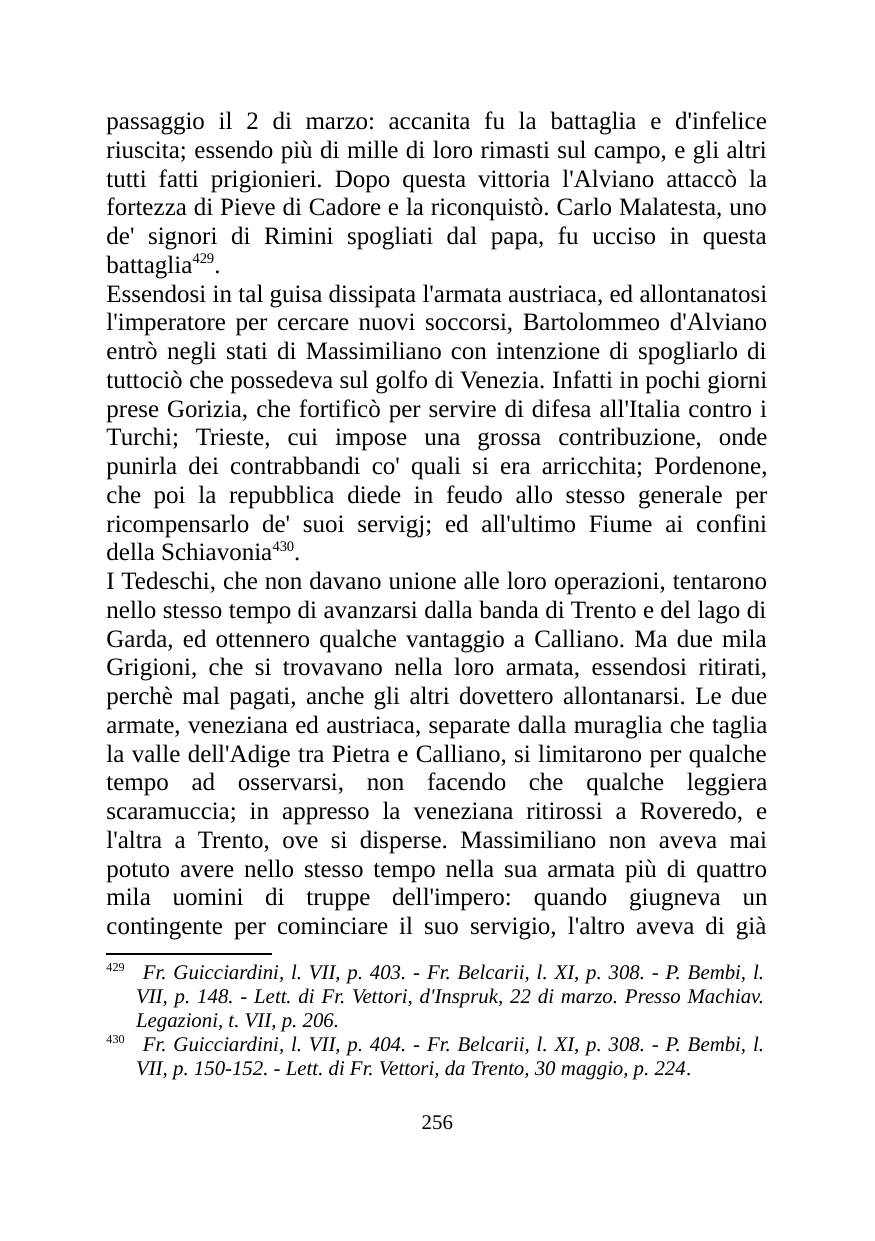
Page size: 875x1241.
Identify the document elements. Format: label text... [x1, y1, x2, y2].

text Fr. Guicciardini, l. VII, p. 404. - Fr. Belcarii, l. XI, p. 308. - P. Bembi, l. VII, p. 150-152. - Lett. di Fr. Vettori, da Trento, 30 maggio, p. 224. [106, 1032, 768, 1080]
text I Tedeschi, che non davano unione alle loro operazioni, tentarono nello stesso tempo di avanzarsi dalla banda di Trento e del lago di Garda, ed ottennero qualche vantaggio a Calliano. Ma due mila Grigioni, che si trovavano nella loro armata, essendosi ritirati, perchè mal pagati, anche gli altri dovettero allontanarsi. Le due armate, veneziana ed austriaca, separate dalla muraglia che taglia la valle dell'Adige tra Pietra e Calliano, si limitarono per qualche tempo ad osservarsi, non facendo che qualche leggiera scaramuccia; in appresso la veneziana ritirossi a Roveredo, e l'altra a Trento, ove si disperse. Massimiliano non aveva mai potuto avere nello stesso tempo nella sua armata più di quattro mila uomini di truppe dell'impero: quando giugneva un contingente per cominciare il suo servigio, l'altro aveva di già [106, 566, 768, 940]
text Fr. Guicciardini, l. VII, p. 403. - Fr. Belcarii, l. XI, p. 308. - P. Bembi, l. VII, p. 148. - Lett. di Fr. Vettori, d'Inspruk, 22 di marzo. Presso Machiav. Legazioni, t. VII, p. 206. [106, 960, 768, 1032]
text Essendosi in tal guisa dissipata l'armata austriaca, ed allontanatosi l'imperatore per cercare nuovi soccorsi, Bartolommeo d'Alviano entrò negli stati di Massimiliano con intenzione di spogliarlo di tuttociò che possedeva sul golfo di Venezia. Infatti in pochi giorni prese Gorizia, che fortificò per servire di difesa all'Italia contro i Turchi; Trieste, cui impose una grossa contribuzione, onde punirla dei contrabbandi co' quali si era arricchita; Pordenone, che poi la repubblica diede in feudo allo stesso generale per ricompensarlo de' suoi servigj; ed all'ultimo Fiume ai confini della Schiavonia. [106, 279, 768, 566]
text passaggio il 2 di marzo: accanita fu la battaglia e d'infelice riuscita; essendo più di mille di loro rimasti sul campo, e gli altri tutti fatti prigionieri. Dopo questa vittoria l'Alviano attaccò la fortezza di Pieve di Cadore e la riconquistò. Carlo Malatesta, uno de' signori di Rimini spogliati dal papa, fu ucciso in questa battaglia. [106, 106, 768, 279]
